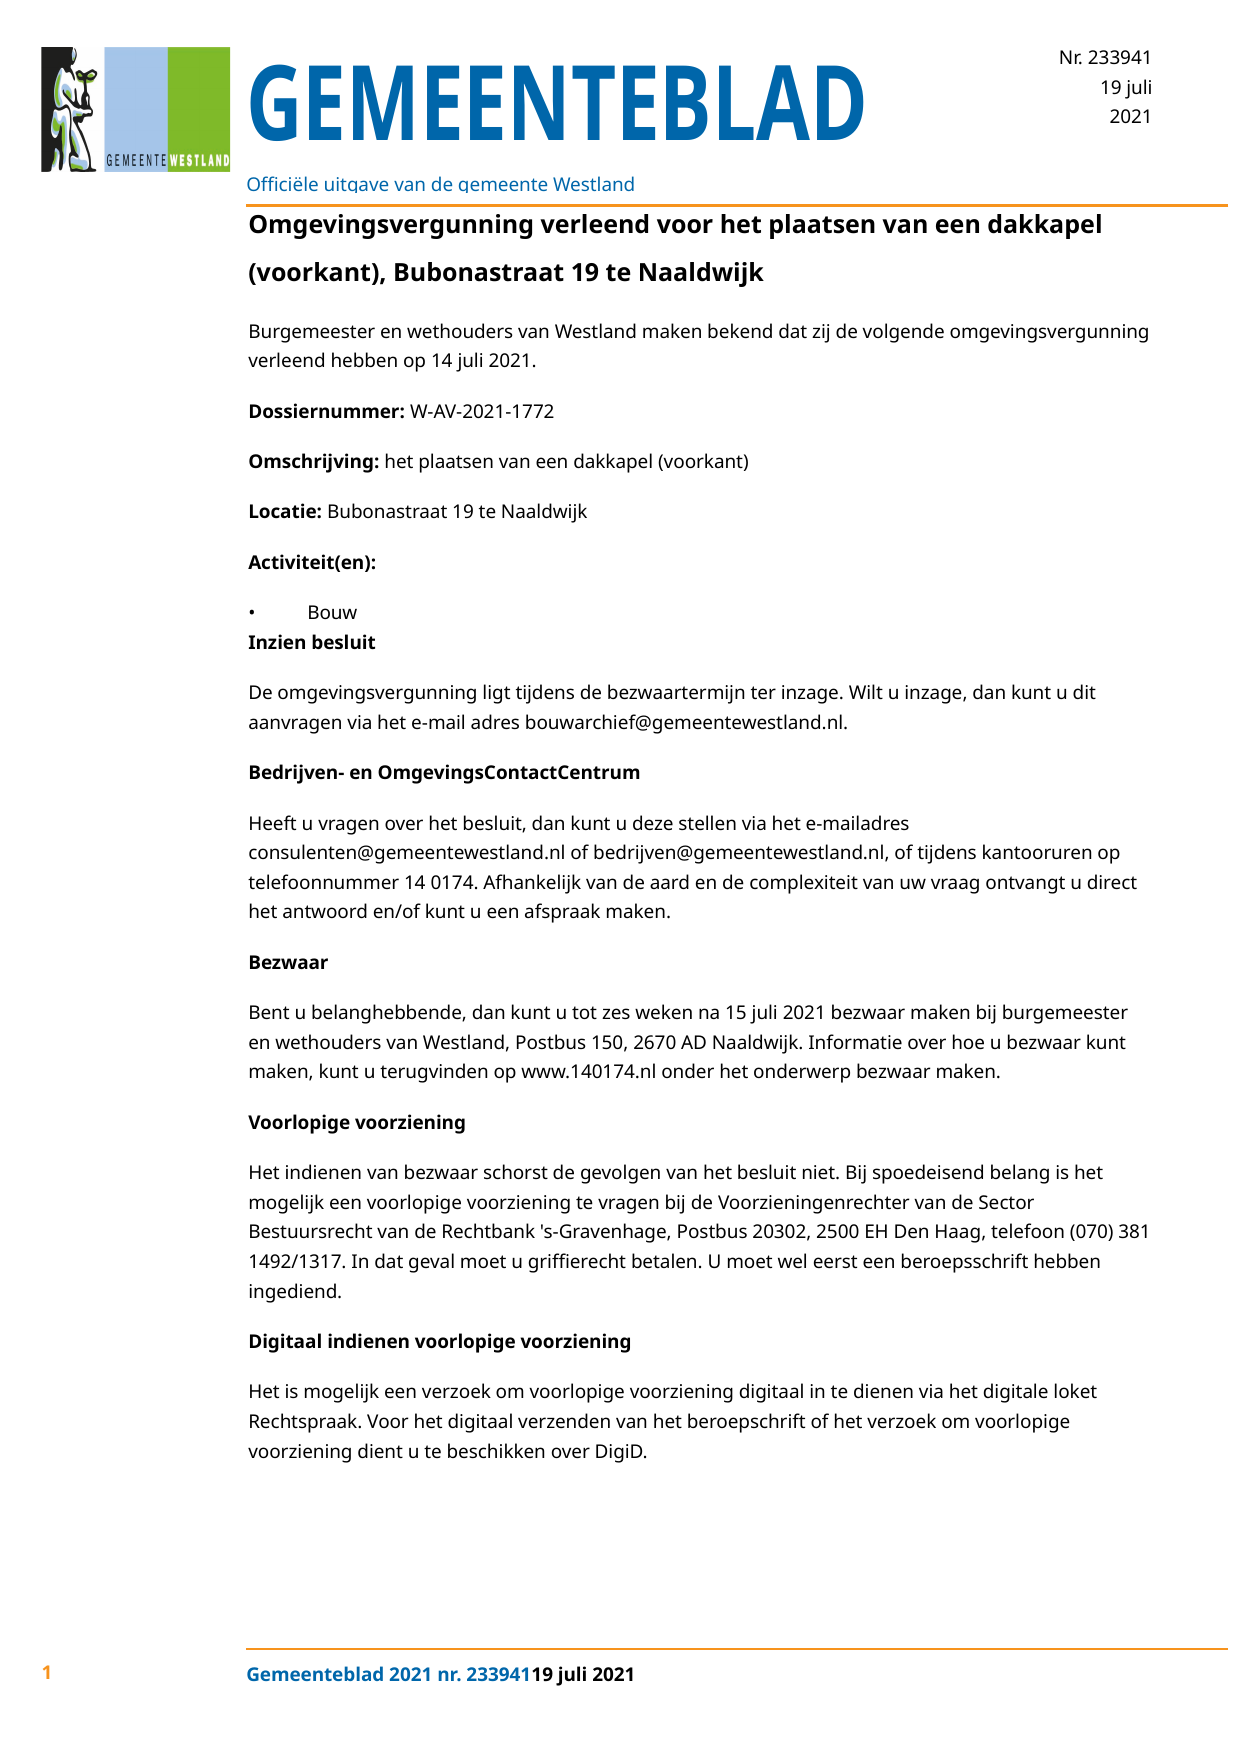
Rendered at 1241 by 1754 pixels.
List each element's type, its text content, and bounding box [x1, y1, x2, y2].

text Het indienen van bezwaar schorst de gevolgen van het besluit niet. Bij spoedeisend belang is het mogelijk een voorlopige voorziening te vragen bij de Voorzieningenrechter van de Sector Bestuursrecht van de Rechtbank 's-Gravenhage, Postbus 20302, 2500 EH Den Haag, telefoon (070) 381 1492/1317. In dat geval moet u griffierecht betalen. U moet wel eerst een beroepsschrift hebben ingediend. [248, 1159, 1152, 1304]
text Omschrijving: het plaatsen van een dakkapel (voorkant) [248, 448, 1152, 474]
text Inzien besluit [248, 629, 1152, 655]
text Digitaal indienen voorlopige voorziening [248, 1328, 1152, 1354]
text Bedrijven- en OmgevingsContactCentrum [248, 759, 1152, 785]
text Burgemeester en wethouders van Westland maken bekend dat zij de volgende omgevingsvergunning verleend hebben op 14 juli 2021. [248, 318, 1152, 373]
text Omgevingsvergunning verleend voor het plaatsen van een dakkapel (voorkant), Bubonastraat 19 te Naaldwijk [248, 207, 1152, 288]
text Locatie: Bubonastraat 19 te Naaldwijk [248, 499, 1152, 524]
text De omgevingsvergunning ligt tijdens de bezwaartermijn ter inzage. Wilt u inzage, dan kunt u dit aanvragen via het e-mail adres bouwarchief@gemeentewestland.nl. [248, 679, 1152, 735]
text Heeft u vragen over het besluit, dan kunt u deze stellen via het e-mailadres consulenten@gemeentewestland.nl of bedrijven@gemeentewestland.nl, of tijdens kantooruren op telefoonnummer 14 0174. Afhankelijk van de aard en de complexiteit van uw vraag ontvangt u direct het antwoord en/of kunt u een afspraak maken. [248, 810, 1152, 924]
text Dossiernummer: W-AV-2021-1772 [248, 398, 1152, 424]
list Bouw [248, 599, 1152, 625]
text Bezwaar [248, 949, 1152, 975]
text Het is mogelijk een verzoek om voorlopige voorziening digitaal in te dienen via het digitale loket Rechtspraak. Voor het digitaal verzenden van het beroepschrift of het verzoek om voorlopige voorziening dient u te beschikken over DigiD. [248, 1379, 1152, 1464]
text Voorlopige voorziening [248, 1109, 1152, 1135]
picture [41, 47, 231, 172]
text Activiteit(en): [248, 549, 1152, 575]
text Bent u belanghebbende, dan kunt u tot zes weken na 15 juli 2021 bezwaar maken bij burgemeester en wethouders van Westland, Postbus 150, 2670 AD Naaldwijk. Informatie over hoe u bezwaar kunt maken, kunt u terugvinden op www.140174.nl onder het onderwerp bezwaar maken. [248, 999, 1152, 1084]
